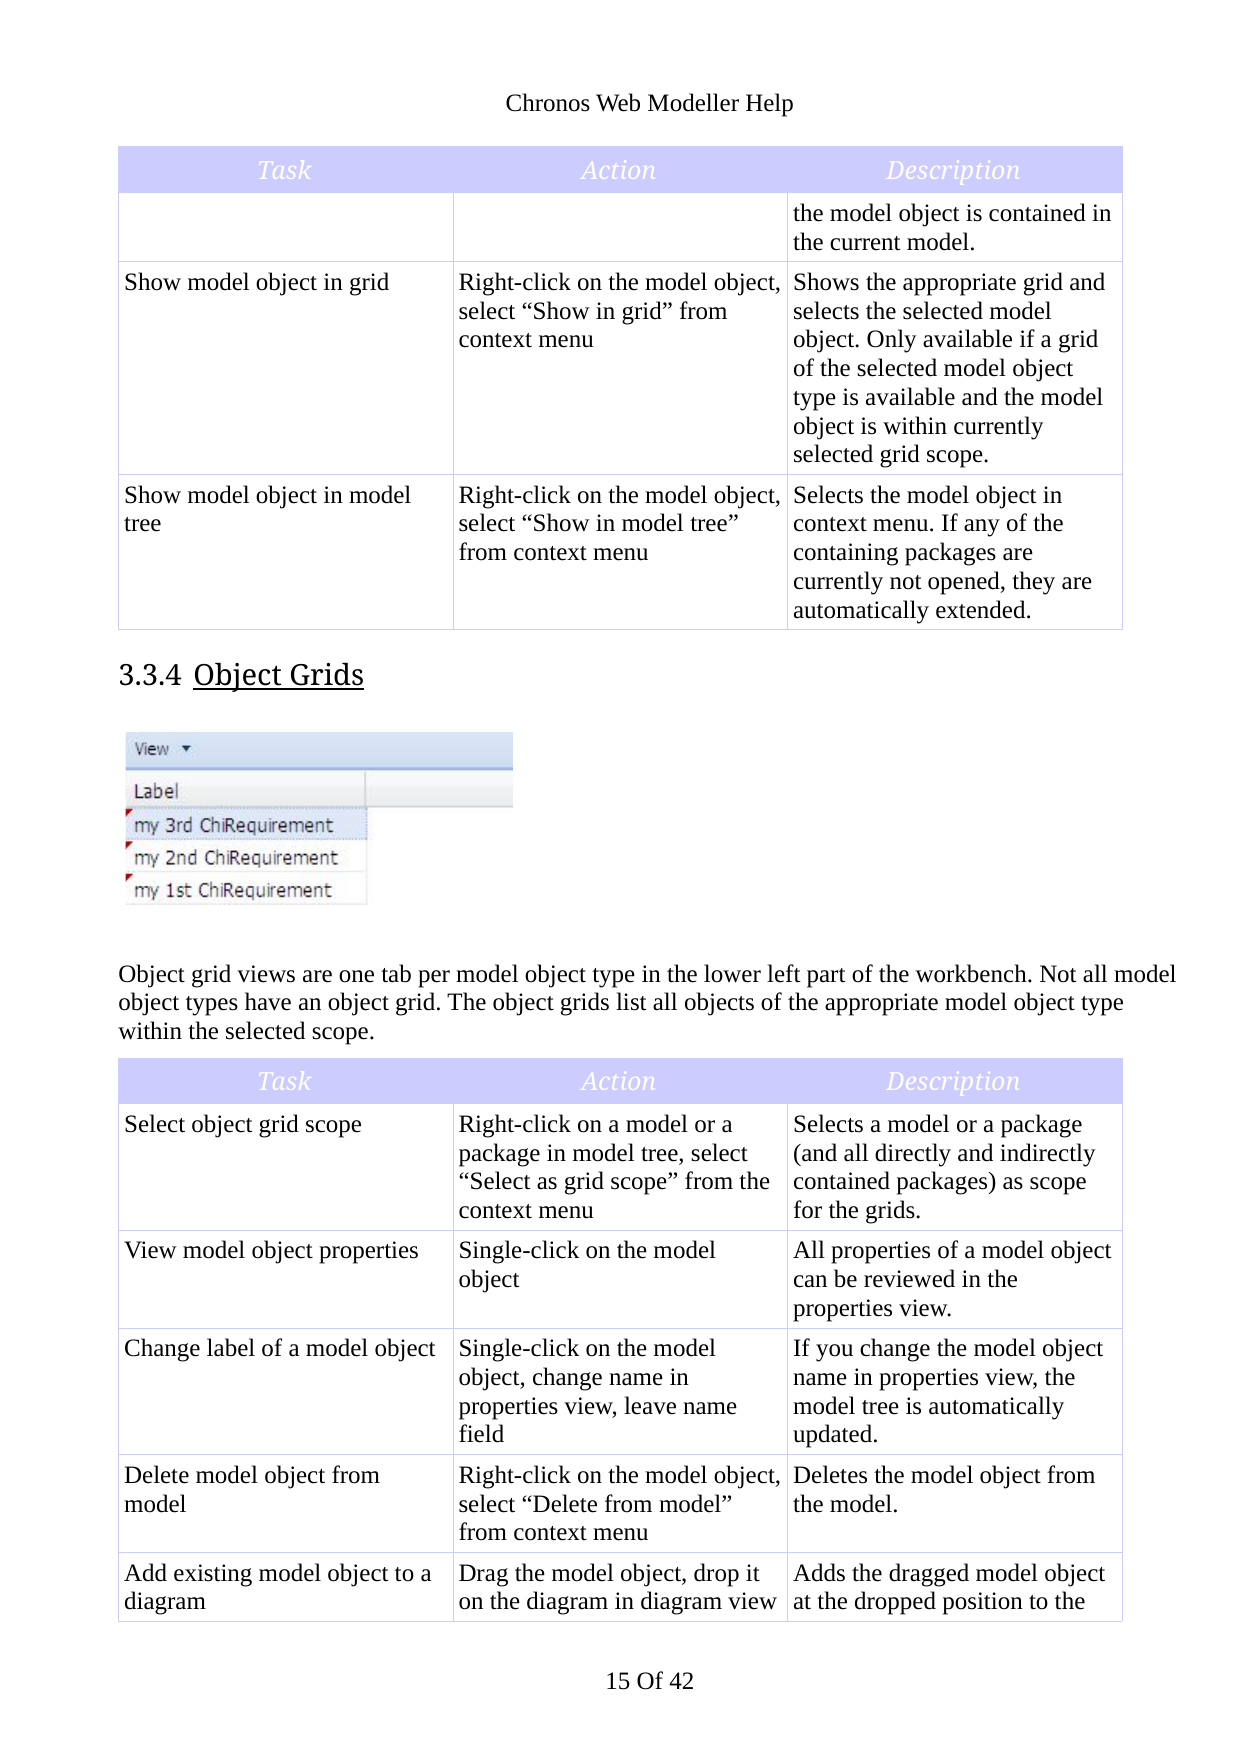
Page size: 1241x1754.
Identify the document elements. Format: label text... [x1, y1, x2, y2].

table_cell Right-click on the model object, select “Delete from model” from context menu [454, 1455, 787, 1552]
table_cell Delete model object from model [119, 1455, 453, 1552]
table_cell If you change the model object name in properties view, the model tree is automatically updated. [788, 1329, 1122, 1454]
table_cell Single-click on the model object [454, 1231, 787, 1327]
picture [125, 732, 513, 905]
table_cell Add existing model object to a diagram [119, 1553, 453, 1621]
table_cell Right-click on the model object, select “Show in grid” from context menu [454, 262, 787, 474]
table_cell All properties of a model object can be reviewed in the properties view. [788, 1231, 1122, 1327]
table_header Action [454, 147, 787, 192]
table_header Task [119, 147, 453, 192]
table_cell Adds the dragged model object at the dropped position to the [788, 1553, 1122, 1621]
table_cell Single-click on the model object, change name in properties view, leave name field [454, 1329, 787, 1454]
table_cell the model object is contained in the current model. [788, 193, 1122, 261]
table_cell Selects the model object in context menu. If any of the containing packages are currently not opened, they are automatically extended. [788, 475, 1122, 629]
table_cell Show model object in model tree [119, 475, 453, 629]
table_cell Show model object in grid [119, 262, 453, 474]
table_cell Right-click on the model object, select “Show in model tree” from context menu [454, 475, 787, 629]
table_cell Right-click on a model or a package in model tree, select “Select as grid scope” from the context menu [454, 1104, 787, 1230]
table_cell Select object grid scope [119, 1104, 453, 1230]
table_header Description [788, 147, 1122, 192]
table_cell Selects a model or a package (and all directly and indirectly contained packages) as scope for the grids. [788, 1104, 1122, 1230]
text Object grid views are one tab per model object type in the lower left part of the workbench. Not all model object types have an object grid. The object grids list all objects of the appropriate model object type within the selected scope. [118, 959, 1181, 1045]
table_cell View model object properties [119, 1231, 453, 1327]
table_cell Drag the model object, drop it on the diagram in diagram view [454, 1553, 787, 1621]
table_cell [454, 193, 787, 261]
table_cell Change label of a model object [119, 1329, 453, 1454]
table_header Action [454, 1059, 787, 1103]
table_cell Shows the appropriate grid and selects the selected model object. Only available if a grid of the selected model object type is available and the model object is within currently selected grid scope. [788, 262, 1122, 474]
subtitle Object Grids [118, 654, 1181, 694]
table_header Description [788, 1059, 1122, 1103]
table_header Task [119, 1059, 453, 1103]
table_cell [119, 193, 453, 261]
table_cell Deletes the model object from the model. [788, 1455, 1122, 1552]
